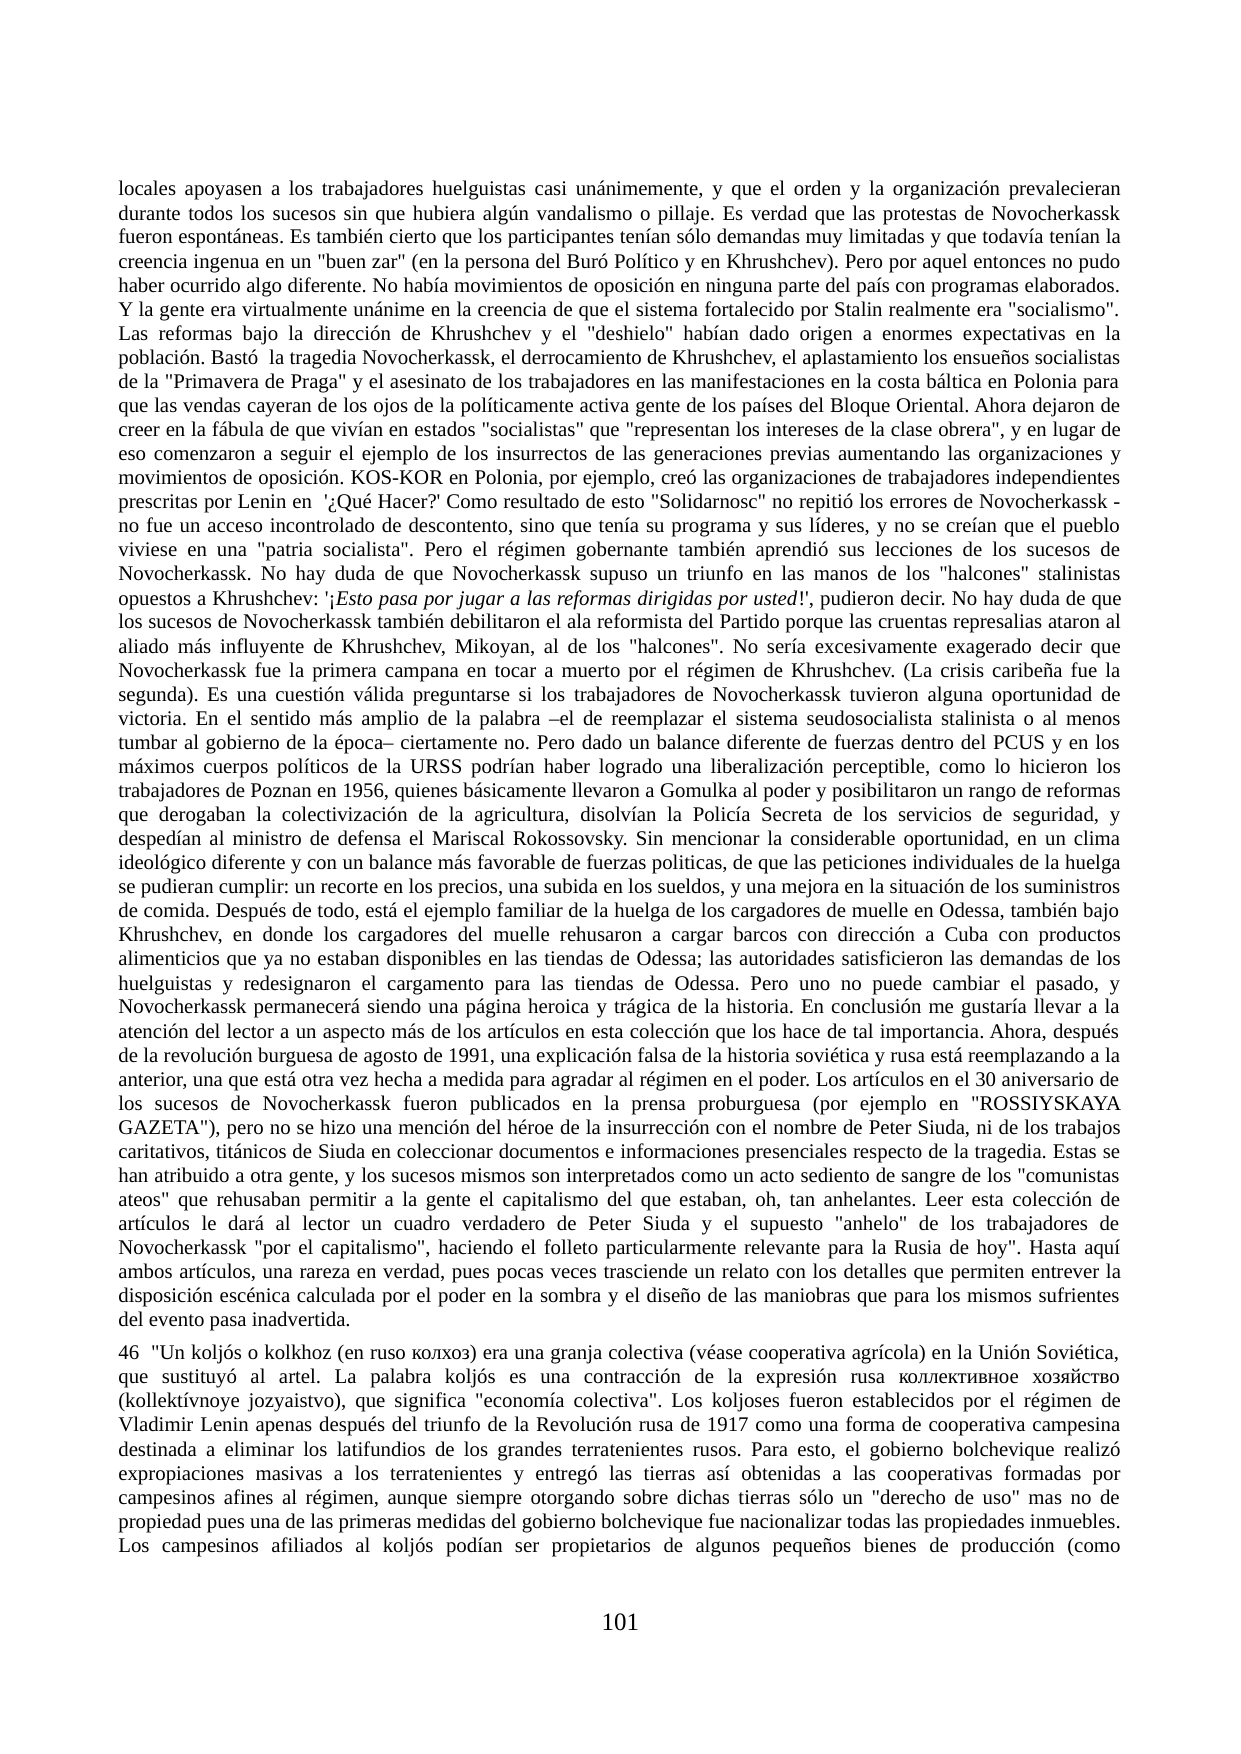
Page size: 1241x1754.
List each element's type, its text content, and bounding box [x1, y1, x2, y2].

text "Un koljós o kolkhoz (en ruso колхоз) era una granja colectiva (véase cooperativa agrícola) en la Unión Soviética, que sustituyó al artel. La palabra koljós es una contracción de la expresión rusa коллективное хозяйство (kollektívnoye jozyaistvo), que significa "economía colectiva". Los koljoses fueron establecidos por el régimen de Vladimir Lenin apenas después del triunfo de la Revolución rusa de 1917 como una forma de cooperativa campesina destinada a eliminar los latifundios de los grandes terratenientes rusos. Para esto, el gobierno bolchevique realizó expropiaciones masivas a los terratenientes y entregó las tierras así obtenidas a las cooperativas formadas por campesinos afines al régimen, aunque siempre otorgando sobre dichas tierras sólo un "derecho de uso" mas no de propiedad pues una de las primeras medidas del gobierno bolchevique fue nacionalizar todas las propiedades inmuebles. Los campesinos afiliados al koljós podían ser propietarios de algunos pequeños bienes de producción (como [118, 1340, 1122, 1557]
text locales apoyasen a los trabajadores huelguistas casi unánimemente, y que el orden y la organización prevalecieran durante todos los sucesos sin que hubiera algún vandalismo o pillaje. Es verdad que las protestas de Novocherkassk fueron espontáneas. Es también cierto que los participantes tenían sólo demandas muy limitadas y que todavía tenían la creencia ingenua en un "buen zar" (en la persona del Buró Político y en Khrushchev). Pero por aquel entonces no pudo haber ocurrido algo diferente. No había movimientos de oposición en ninguna parte del país con programas elaborados. Y la gente era virtualmente unánime en la creencia de que el sistema fortalecido por Stalin realmente era "socialismo". Las reformas bajo la dirección de Khrushchev y el "deshielo" habían dado origen a enormes expectativas en la población. Bastó la tragedia Novocherkassk, el derrocamiento de Khrushchev, el aplastamiento los ensueños socialistas de la "Primavera de Praga" y el asesinato de los trabajadores en las manifestaciones en la costa báltica en Polonia para que las vendas cayeran de los ojos de la políticamente activa gente de los países del Bloque Oriental. Ahora dejaron de creer en la fábula de que vivían en estados "socialistas" que "representan los intereses de la clase obrera", y en lugar de eso comenzaron a seguir el ejemplo de los insurrectos de las generaciones previas aumentando las organizaciones y movimientos de oposición. KOS-KOR en Polonia, por ejemplo, creó las organizaciones de trabajadores independientes prescritas por Lenin en '¿Qué Hacer?' Como resultado de esto "Solidarnosc" no repitió los errores de Novocherkassk - no fue un acceso incontrolado de descontento, sino que tenía su programa y sus líderes, y no se creían que el pueblo viviese en una "patria socialista". Pero el régimen gobernante también aprendió sus lecciones de los sucesos de Novocherkassk. No hay duda de que Novocherkassk supuso un triunfo en las manos de los "halcones" stalinistas opuestos a Khrushchev: '¡Esto pasa por jugar a las reformas dirigidas por usted!', pudieron decir. No hay duda de que los sucesos de Novocherkassk también debilitaron el ala reformista del Partido porque las cruentas represalias ataron al aliado más influyente de Khrushchev, Mikoyan, al de los "halcones". No sería excesivamente exagerado decir que Novocherkassk fue la primera campana en tocar a muerto por el régimen de Khrushchev. (La crisis caribeña fue la segunda). Es una cuestión válida preguntarse si los trabajadores de Novocherkassk tuvieron alguna oportunidad de victoria. En el sentido más amplio de la palabra –el de reemplazar el sistema seudosocialista stalinista o al menos tumbar al gobierno de la época– ciertamente no. Pero dado un balance diferente de fuerzas dentro del PCUS y en los máximos cuerpos políticos de la URSS podrían haber logrado una liberalización perceptible, como lo hicieron los trabajadores de Poznan en 1956, quienes básicamente llevaron a Gomulka al poder y posibilitaron un rango de reformas que derogaban la colectivización de la agricultura, disolvían la Policía Secreta de los servicios de seguridad, y despedían al ministro de defensa el Mariscal Rokossovsky. Sin mencionar la considerable oportunidad, en un clima ideológico diferente y con un balance más favorable de fuerzas politicas, de que las peticiones individuales de la huelga se pudieran cumplir: un recorte en los precios, una subida en los sueldos, y una mejora en la situación de los suministros de comida. Después de todo, está el ejemplo familiar de la huelga de los cargadores de muelle en Odessa, también bajo Khrushchev, en donde los cargadores del muelle rehusaron a cargar barcos con dirección a Cuba con productos alimenticios que ya no estaban disponibles en las tiendas de Odessa; las autoridades satisficieron las demandas de los huelguistas y redesignaron el cargamento para las tiendas de Odessa. Pero uno no puede cambiar el pasado, y Novocherkassk permanecerá siendo una página heroica y trágica de la historia. En conclusión me gustaría llevar a la atención del lector a un aspecto más de los artículos en esta colección que los hace de tal importancia. Ahora, después de la revolución burguesa de agosto de 1991, una explicación falsa de la historia soviética y rusa está reemplazando a la anterior, una que está otra vez hecha a medida para agradar al régimen en el poder. Los artículos en el 30 aniversario de los sucesos de Novocherkassk fueron publicados en la prensa proburguesa (por ejemplo en "ROSSIYSKAYA GAZETA"), pero no se hizo una mención del héroe de la insurrección con el nombre de Peter Siuda, ni de los trabajos caritativos, titánicos de Siuda en coleccionar documentos e informaciones presenciales respecto de la tragedia. Estas se han atribuido a otra gente, y los sucesos mismos son interpretados como un acto sediento de sangre de los "comunistas ateos" que rehusaban permitir a la gente el capitalismo del que estaban, oh, tan anhelantes. Leer esta colección de artículos le dará al lector un cuadro verdadero de Peter Siuda y el supuesto "anhelo" de los trabajadores de Novocherkassk "por el capitalismo", haciendo el folleto particularmente relevante para la Rusia de hoy". Hasta aquí ambos artículos, una rareza en verdad, pues pocas veces trasciende un relato con los detalles que permiten entrever la disposición escénica calculada por el poder en la sombra y el diseño de las maniobras que para los mismos sufrientes del evento pasa inadvertida. [118, 176, 1122, 1331]
